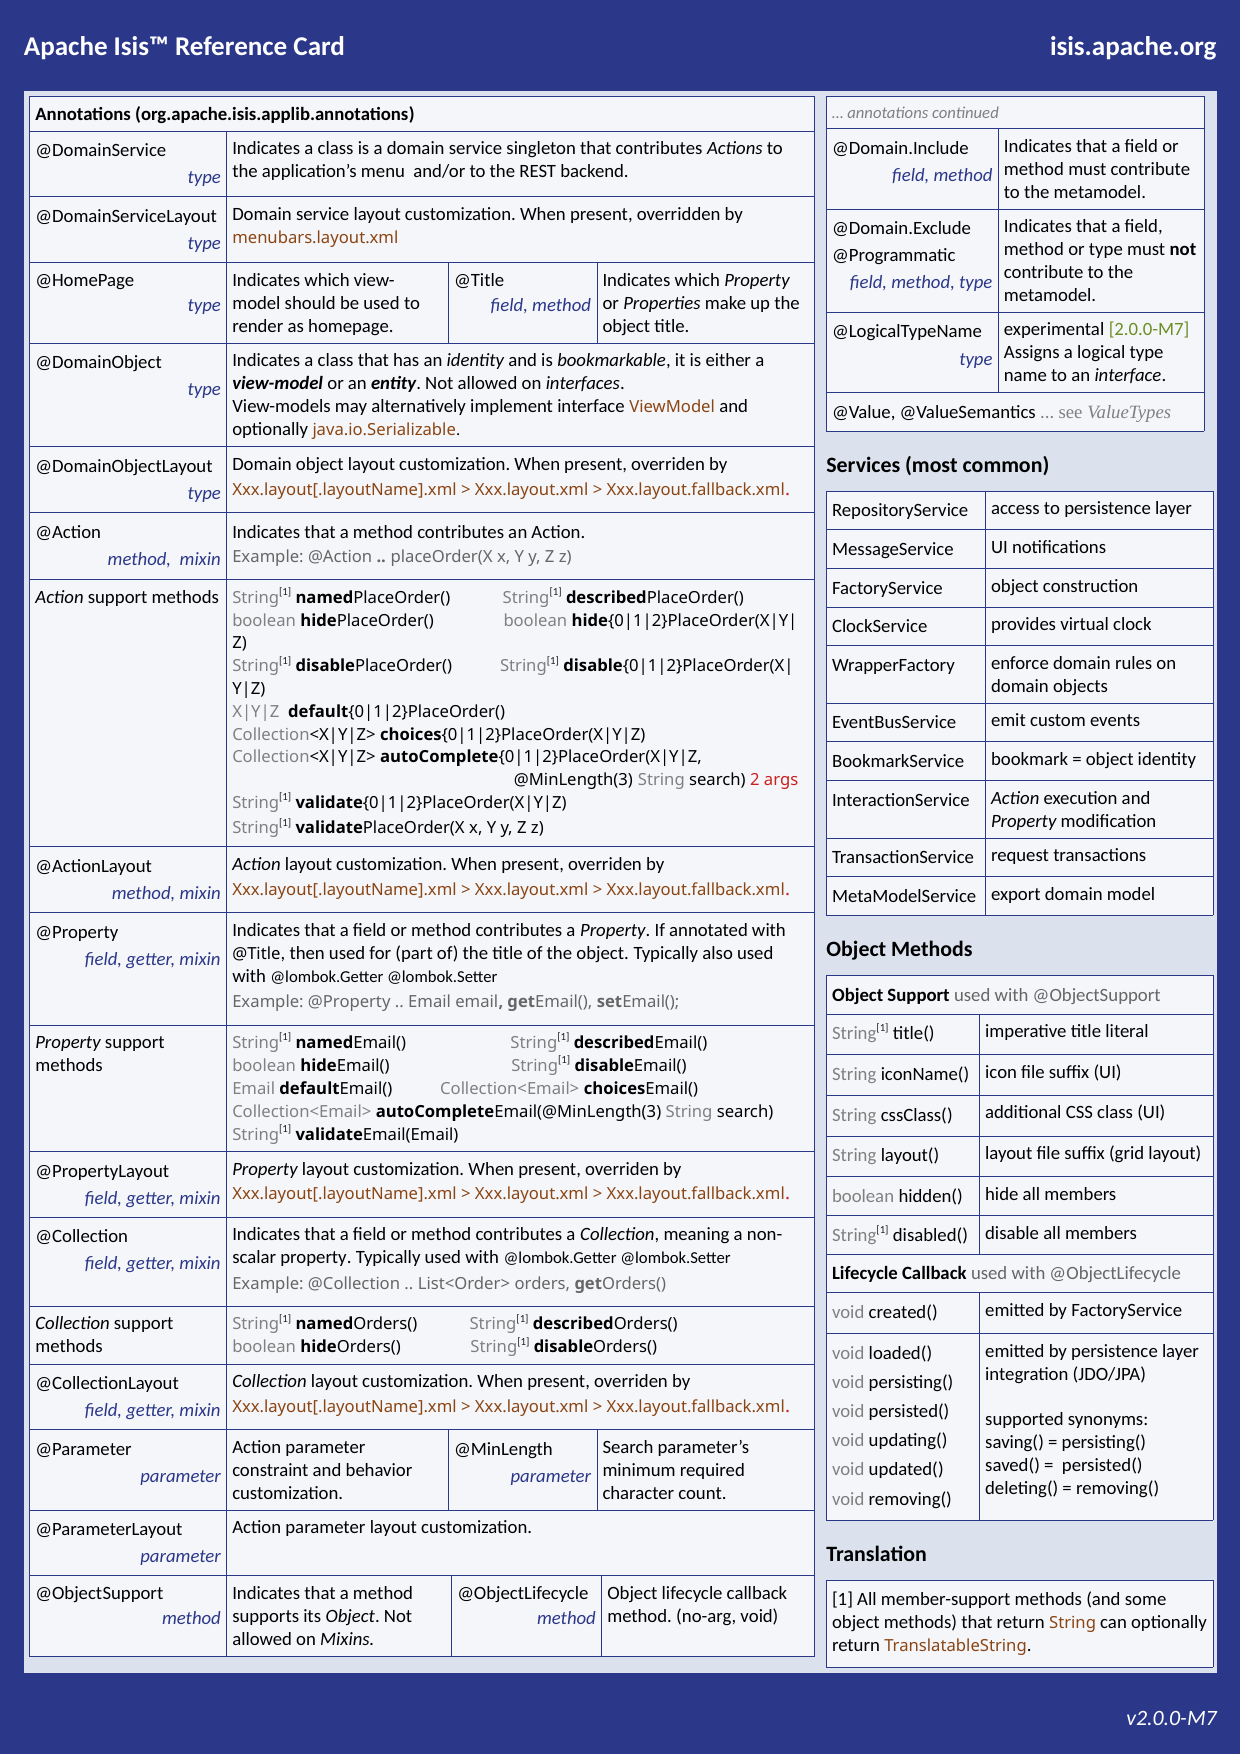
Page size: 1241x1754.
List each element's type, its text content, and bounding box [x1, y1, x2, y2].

table_cell export domain model [986, 877, 1213, 915]
table_cell enforce domain rules on domain objects [986, 646, 1213, 703]
table_cell Action parameter layout customization. [227, 1511, 814, 1575]
table_cell String[1] disabled() [827, 1216, 979, 1254]
table_cell Indicates which Property or Properties make up the object title. [598, 263, 814, 342]
table_header Object Support used with @ObjectSupport [827, 976, 1213, 1013]
table_header Services (most common) Object Methods Translation [820, 91, 1217, 1673]
table_cell Indicates that a field or method contributes a Property. If annotated with @Title, then used for (part of) the title of the object. Typically also used with @lombok.Getter @lombok.Setter Example: @Property .. Email email, getEmail(), setEmail(); [227, 913, 814, 1024]
table_cell Indicates that a method contributes an Action. Example: @Action .. placeOrder(X x, Y y, Z z) [227, 513, 814, 579]
table_cell @Value, @ValueSemantics ... see ValueTypes [827, 393, 1204, 431]
table_header Annotations (org.apache.isis.applib.annotations) [30, 97, 814, 131]
table_cell String cssClass() [827, 1096, 979, 1136]
table_cell Indicates that a field or method must contribute to the metamodel. [999, 129, 1204, 208]
table_cell Indicates which view-model should be used to render as homepage. [227, 263, 448, 342]
table_header [1] All member-support methods (and some object methods) that return String can optionally return TranslatableString. [827, 1581, 1213, 1667]
table_cell String[1] title() [827, 1015, 979, 1054]
table_cell String[1] namedOrders() String[1] describedOrders() boolean hideOrders() String[1] disableOrders() [227, 1307, 814, 1363]
table_cell String[1] namedEmail() String[1] describedEmail() boolean hideEmail() String[1] disableEmail() Email defaultEmail() Collection<Email> choicesEmail() Collection<Email> autoCompleteEmail(@MinLength(3) String search) String[1] validateEmail(Email) [227, 1026, 814, 1151]
table_cell @Parameter parameter [30, 1430, 226, 1509]
table_cell layout file suffix (grid layout) [980, 1137, 1213, 1176]
table_cell FactoryService [827, 569, 985, 607]
table_cell @CollectionLayout field, getter, mixin [30, 1365, 226, 1429]
table_cell String layout() [827, 1137, 979, 1176]
table_cell boolean hidden() [827, 1177, 979, 1215]
table_cell ClockService [827, 608, 985, 645]
table_cell Indicates that a field, method or type must not contribute to the metamodel. [999, 210, 1204, 312]
table_cell void created() [827, 1293, 979, 1333]
table_cell @Collection field, getter, mixin [30, 1218, 226, 1306]
table_cell @DomainObject type [30, 344, 226, 446]
table_cell Action parameter constraint and behavior customization. [227, 1430, 448, 1509]
table_cell emit custom events [986, 704, 1213, 741]
table_cell @ActionLayout method, mixin [30, 847, 226, 912]
table_cell Action support methods [30, 580, 226, 846]
table_cell @DomainObjectLayout type [30, 447, 226, 512]
table_cell @DomainServiceLayout type [30, 197, 226, 262]
table_cell icon file suffix (UI) [980, 1055, 1213, 1095]
table_cell Indicates a class is a domain service singleton that contributes Actions to the application’s menu and/or to the REST backend. [227, 132, 814, 196]
table_cell @Domain.Include field, method [827, 129, 998, 208]
table_cell String[1] namedPlaceOrder() String[1] describedPlaceOrder() boolean hidePlaceOrder() boolean hide{0|1|2}PlaceOrder(X|Y|Z) String[1] disablePlaceOrder() String[1] disable{0|1|2}PlaceOrder(X|Y|Z) X|Y|Z default{0|1|2}PlaceOrder() Collection<X|Y|Z> choices{0|1|2}PlaceOrder(X|Y|Z) Collection<X|Y|Z> autoComplete{0|1|2}PlaceOrder(X|Y|Z, @MinLength(3) String search) 2 args String[1] validate{0|1|2}PlaceOrder(X|Y|Z) String[1] validatePlaceOrder(X x, Y y, Z z) [227, 580, 814, 846]
table_cell provides virtual clock [986, 608, 1213, 645]
table_cell disable all members [980, 1216, 1213, 1254]
table_cell EventBusService [827, 704, 985, 741]
table_header RepositoryService [827, 492, 985, 529]
table_cell Property layout customization. When present, overriden by Xxx.layout[.layoutName].xml > Xxx.layout.xml > Xxx.layout.fallback.xml. [227, 1152, 814, 1217]
table_cell @LogicalTypeName type [827, 313, 998, 392]
table_cell Action execution and Property modification [986, 781, 1213, 837]
table_cell Object lifecycle callback method. (no-arg, void) [602, 1576, 814, 1656]
table_cell TransactionService [827, 839, 985, 876]
table_header … annotations continued [827, 97, 1204, 128]
table_cell WrapperFactory [827, 646, 985, 703]
table_cell Domain object layout customization. When present, overriden by Xxx.layout[.layoutName].xml > Xxx.layout.xml > Xxx.layout.fallback.xml. [227, 447, 814, 512]
table_cell void loaded() void persisting() void persisted() void updating() void updated() void removing() [827, 1334, 979, 1519]
table_cell @ObjectLifecycle method [452, 1576, 601, 1656]
table_cell Domain service layout customization. When present, overridden by menubars.layout.xml [227, 197, 814, 262]
table_cell @PropertyLayout field, getter, mixin [30, 1152, 226, 1217]
table_cell Collection layout customization. When present, overriden by Xxx.layout[.layoutName].xml > Xxx.layout.xml > Xxx.layout.fallback.xml. [227, 1365, 814, 1429]
table_header access to persistence layer [986, 492, 1213, 529]
table_cell emitted by persistence layer integration (JDO/JPA) supported synonyms: saving() = persisting() saved() = persisted() deleting() = removing() [980, 1334, 1213, 1519]
table_cell Collection support methods [30, 1307, 226, 1363]
table_cell @MinLength parameter [449, 1430, 597, 1509]
table_cell additional CSS class (UI) [980, 1096, 1213, 1136]
table_cell @Property field, getter, mixin [30, 913, 226, 1024]
table_cell hide all members [980, 1177, 1213, 1215]
table_cell Indicates that a field or method contributes a Collection, meaning a non-scalar property. Typically used with @lombok.Getter @lombok.Setter Example: @Collection .. List<Order> orders, getOrders() [227, 1218, 814, 1306]
table_cell Lifecycle Callback used with @ObjectLifecycle [827, 1255, 1213, 1292]
table_cell Indicates a class that has an identity and is bookmarkable, it is either a view-model or an entity. Not allowed on interfaces. View-models may alternatively implement interface ViewModel and optionally java.io.Serializable. [227, 344, 814, 446]
table_cell @Domain.Exclude @Programmatic field, method, type [827, 210, 998, 312]
table_cell Action layout customization. When present, overriden by Xxx.layout[.layoutName].xml > Xxx.layout.xml > Xxx.layout.fallback.xml. [227, 847, 814, 912]
table_cell Search parameter’s minimum required character count. [598, 1430, 814, 1509]
table_cell @DomainService type [30, 132, 226, 196]
table_cell InteractionService [827, 781, 985, 837]
table_cell @HomePage type [30, 263, 226, 342]
table_cell emitted by FactoryService [980, 1293, 1213, 1333]
table_cell MessageService [827, 530, 985, 568]
table_cell object construction [986, 569, 1213, 607]
table_cell Property support methods [30, 1026, 226, 1151]
table_cell UI notifications [986, 530, 1213, 568]
table_header [24, 91, 820, 1673]
table_cell String iconName() [827, 1055, 979, 1095]
table_cell Indicates that a method supports its Object. Not allowed on Mixins. [227, 1576, 451, 1656]
table_cell experimental [2.0.0-M7] Assigns a logical type name to an interface. [999, 313, 1204, 392]
table_cell @ObjectSupport method [30, 1576, 226, 1656]
table_cell @Action method, mixin [30, 513, 226, 579]
table_cell request transactions [986, 839, 1213, 876]
table_cell @Title field, method [449, 263, 597, 342]
table_cell imperative title literal [980, 1015, 1213, 1054]
table_cell BookmarkService [827, 742, 985, 780]
table_cell @ParameterLayout parameter [30, 1511, 226, 1575]
table_cell bookmark = object identity [986, 742, 1213, 780]
table_cell MetaModelService [827, 877, 985, 915]
